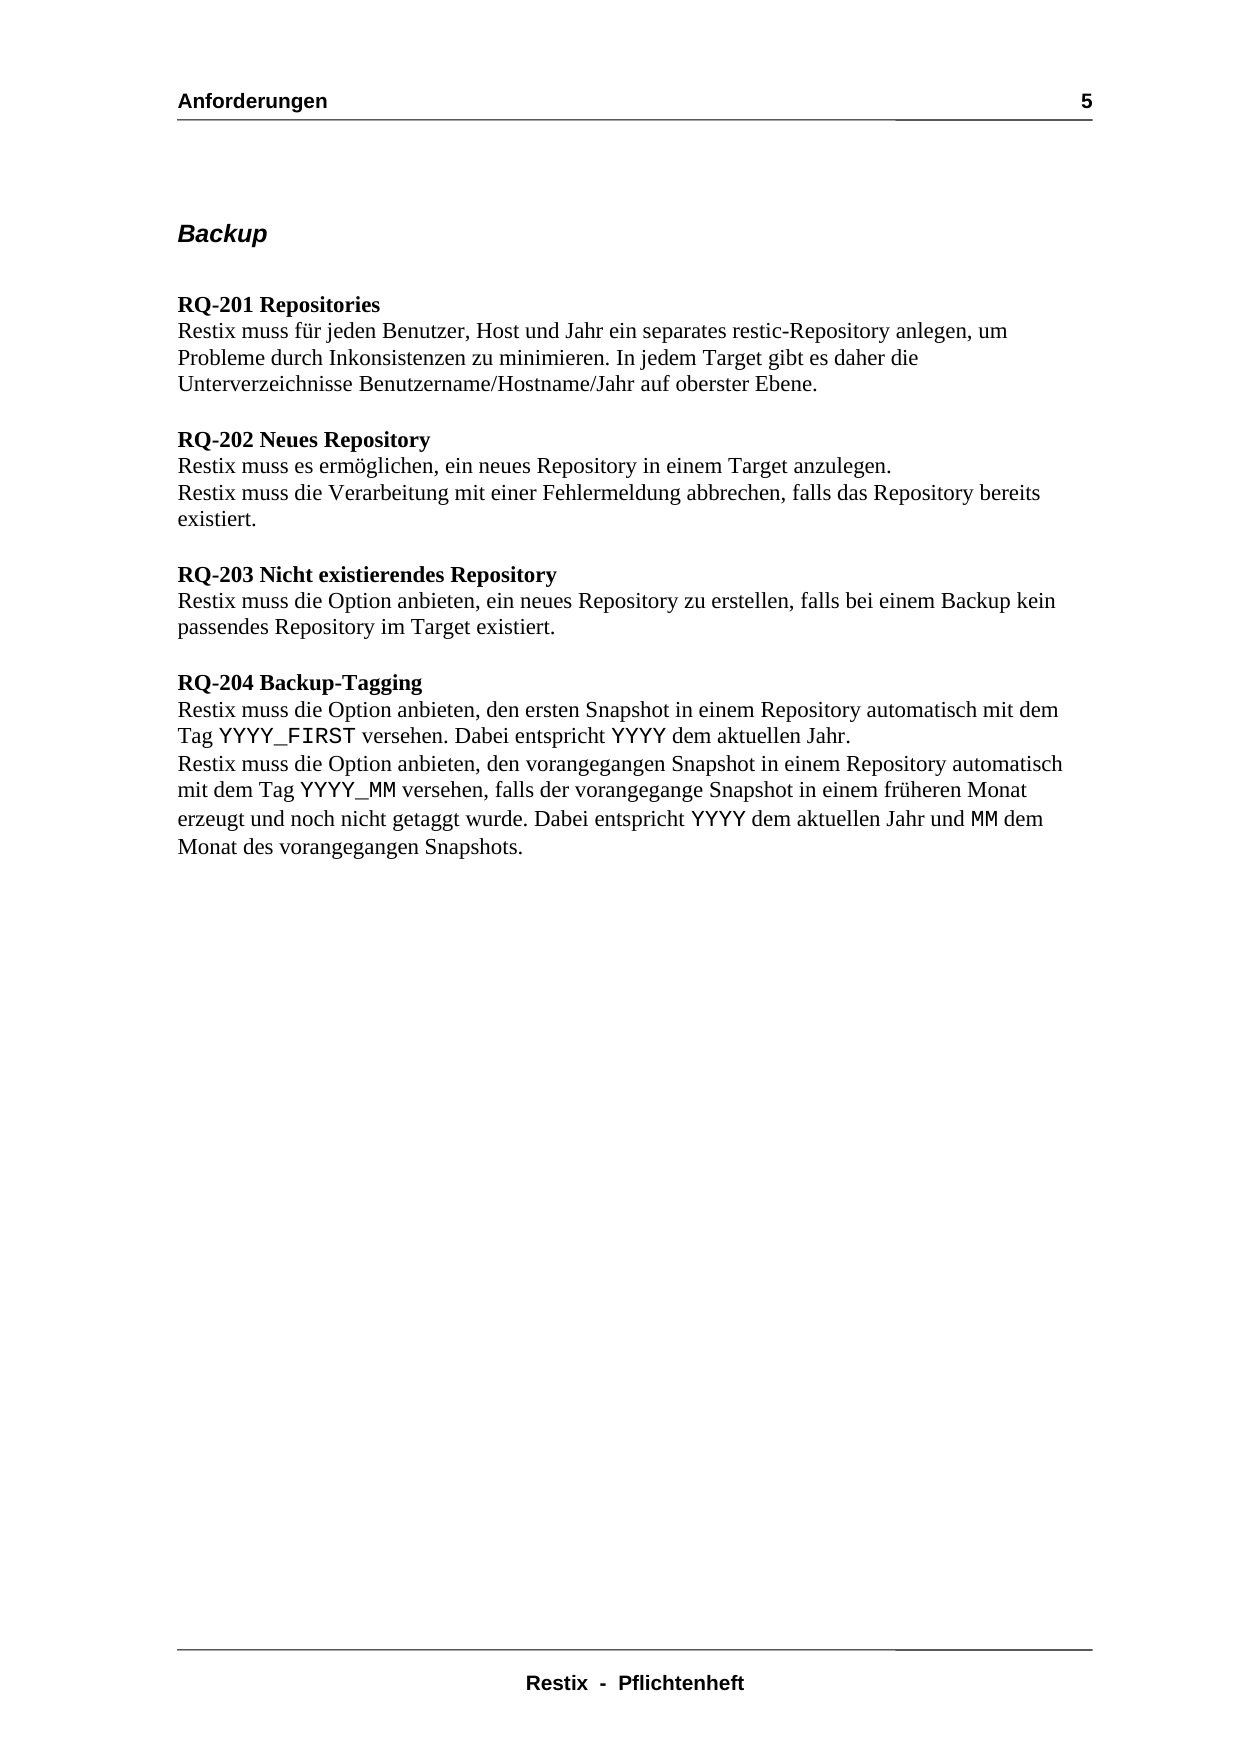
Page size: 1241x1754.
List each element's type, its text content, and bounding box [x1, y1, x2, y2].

text RQ-201 Repositories [177, 291, 1092, 317]
text Restix muss für jeden Benutzer, Host und Jahr ein separates restic-Repository anlegen, um Probleme durch Inkonsistenzen zu minimieren. In jedem Target gibt es daher die Unterverzeichnisse Benutzername/Hostname/Jahr auf oberster Ebene. [177, 317, 1092, 396]
text Restix muss die Option anbieten, ein neues Repository zu erstellen, falls bei einem Backup kein passendes Repository im Target existiert. [177, 587, 1092, 640]
text Restix muss es ermöglichen, ein neues Repository in einem Target anzulegen. [177, 452, 1092, 478]
subtitle Backup [177, 218, 1092, 247]
text RQ-203 Nicht existierendes Repository [177, 561, 1092, 587]
text RQ-202 Neues Repository [177, 426, 1092, 452]
text Restix muss die Verarbeitung mit einer Fehlermeldung abbrechen, falls das Repository bereits existiert. [177, 478, 1092, 531]
text Restix muss die Option anbieten, den ersten Snapshot in einem Repository automatisch mit dem Tag YYYY_FIRST versehen. Dabei entspricht YYYY dem aktuellen Jahr. [177, 696, 1092, 750]
text Restix muss die Option anbieten, den vorangegangen Snapshot in einem Repository automatisch mit dem Tag YYYY_MM versehen, falls der vorangegange Snapshot in einem früheren Monat erzeugt und noch nicht getaggt wurde. Dabei entspricht YYYY dem aktuellen Jahr und MM dem Monat des vorangegangen Snapshots. [177, 750, 1092, 859]
text RQ-204 Backup-Tagging [177, 669, 1092, 696]
